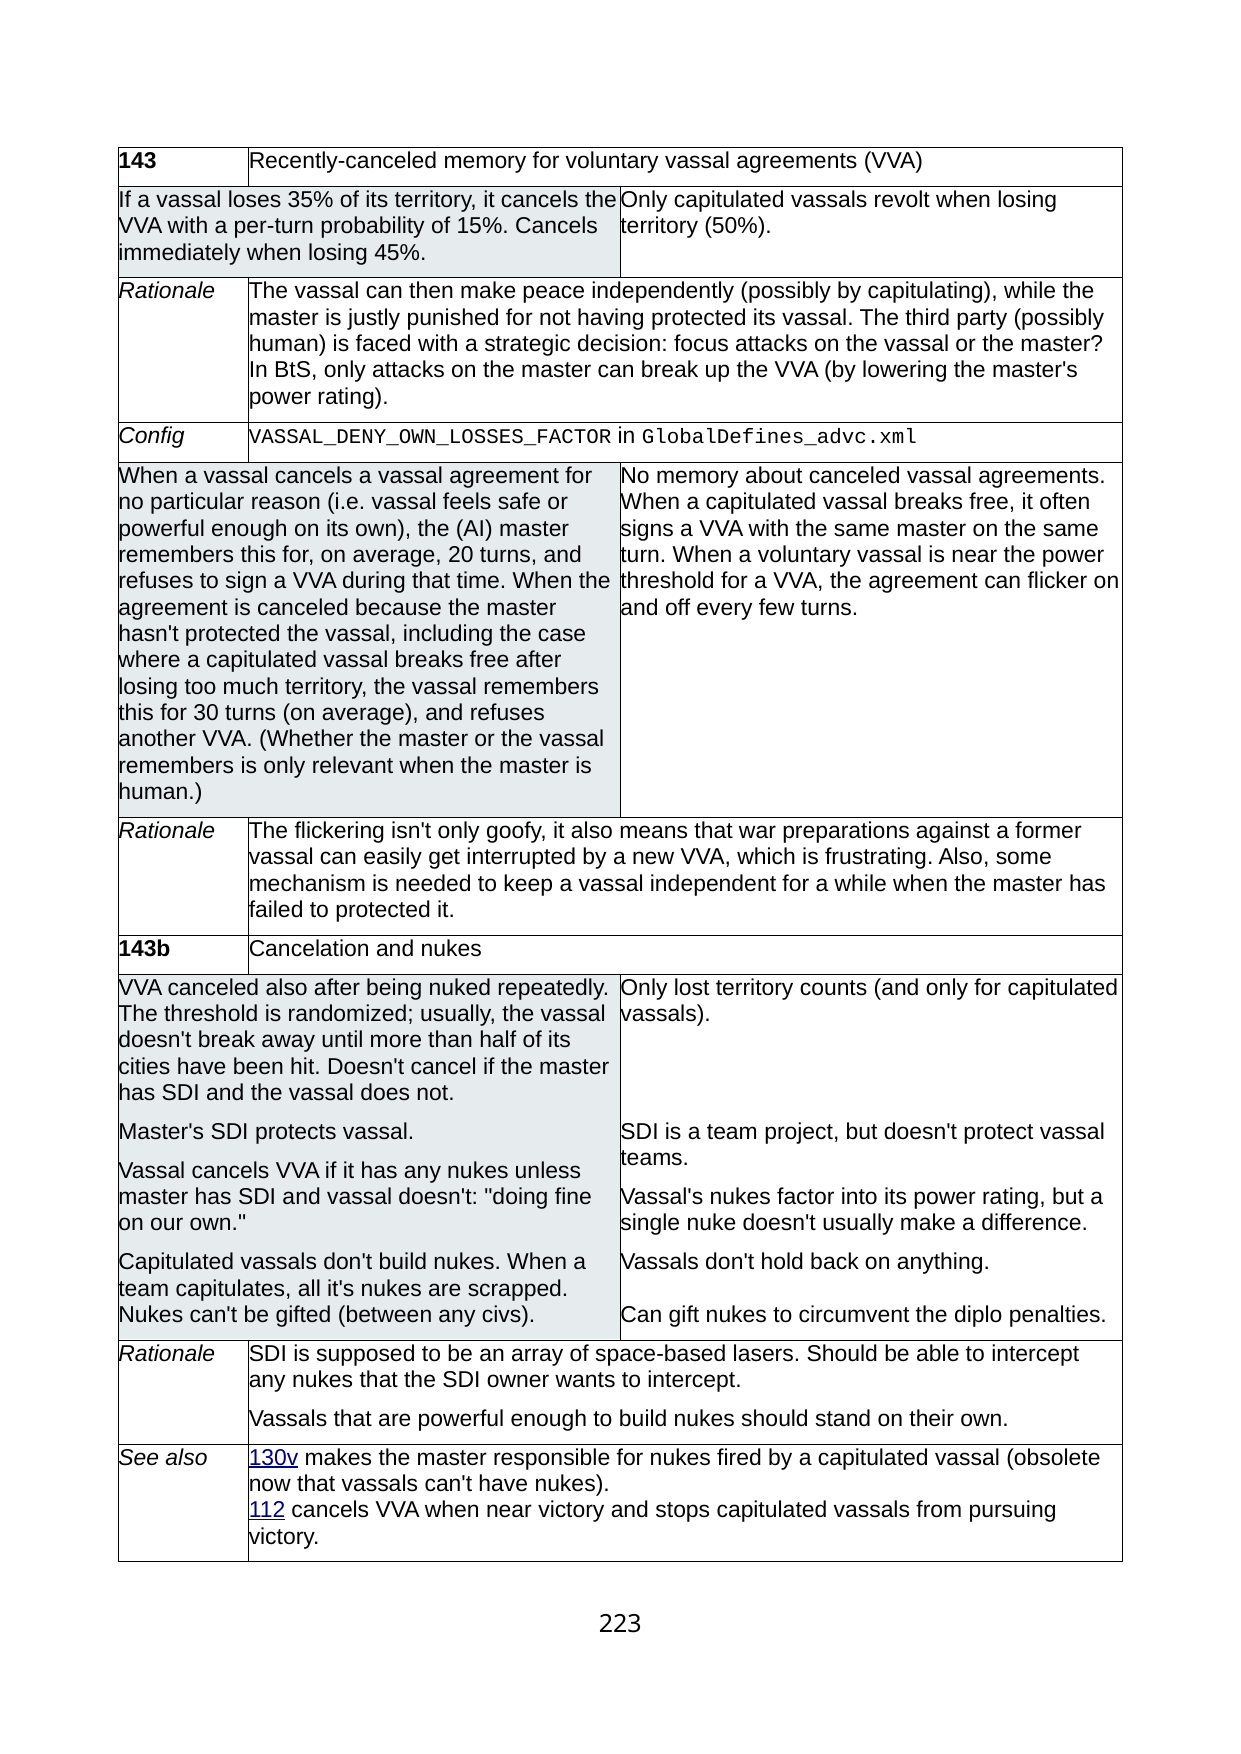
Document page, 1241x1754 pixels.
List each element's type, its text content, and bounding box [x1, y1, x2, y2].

table_cell Rationale [119, 1341, 248, 1443]
table_cell VVA canceled also after being nuked repeatedly. The threshold is randomized; usually, the vassal doesn't break away until more than half of its cities have been hit. Doesn't cancel if the master has SDI and the vassal does not. Master's SDI protects vassal. Vassal cancels VVA if it has any nukes unless master has SDI and vassal doesn't: "doing fine on our own." Capitulated vassals don't build nukes. When a team capitulates, all it's nukes are scrapped. Nukes can't be gifted (between any civs). [119, 975, 620, 1339]
table_cell The vassal can then make peace independently (possibly by capitulating), while the master is justly punished for not having protected its vassal. The third party (possibly human) is faced with a strategic decision: focus attacks on the vassal or the master? In BtS, only attacks on the master can break up the VVA (by lowering the master's power rating). [249, 278, 1122, 422]
table_cell Cancelation and nukes [249, 936, 1122, 974]
table_cell When a vassal cancels a vassal agreement for no particular reason (i.e. vassal feels safe or powerful enough on its own), the (AI) master remembers this for, on average, 20 turns, and refuses to sign a VVA during that time. When the agreement is canceled because the master hasn't protected the vassal, including the case where a capitulated vassal breaks free after losing too much territory, the vassal remembers this for 30 turns (on average), and refuses another VVA. (Whether the master or the vassal remembers is only relevant when the master is human.) [119, 463, 620, 817]
table_cell Rationale [119, 278, 248, 422]
table_header Recently-canceled memory for voluntary vassal agreements (VVA) [249, 148, 1122, 186]
table_cell Only capitulated vassals revolt when losing territory (50%). [621, 187, 1122, 277]
table_header 143 [119, 148, 248, 186]
table_cell No memory about canceled vassal agreements. When a capitulated vassal breaks free, it often signs a VVA with the same master on the same turn. When a voluntary vassal is near the power threshold for a VVA, the agreement can flicker on and off every few turns. [621, 463, 1122, 817]
table_cell Only lost territory counts (and only for capitulated vassals). SDI is a team project, but doesn't protect vassal teams. Vassal's nukes factor into its power rating, but a single nuke doesn't usually make a difference. Vassals don't hold back on anything. Can gift nukes to circumvent the diplo penalties. [621, 975, 1122, 1339]
table_cell 143b [119, 936, 248, 974]
table_cell If a vassal loses 35% of its territory, it cancels the VVA with a per-turn probability of 15%. Cancels immediately when losing 45%. [119, 187, 620, 277]
table_cell SDI is supposed to be an array of space-based lasers. Should be able to intercept any nukes that the SDI owner wants to intercept. Vassals that are powerful enough to build nukes should stand on their own. [249, 1341, 1122, 1443]
table_cell Rationale [119, 818, 248, 935]
table_cell 130v makes the master responsible for nukes fired by a capitulated vassal (obsolete now that vassals can't have nukes). 112 cancels VVA when near victory and stops capitulated vassals from pursuing victory. [249, 1445, 1122, 1561]
table_cell See also [119, 1445, 248, 1561]
table_cell The flickering isn't only goofy, it also means that war preparations against a former vassal can easily get interrupted by a new VVA, which is frustrating. Also, some mechanism is needed to keep a vassal independent for a while when the master has failed to protected it. [249, 818, 1122, 935]
table_cell VASSAL_DENY_OWN_LOSSES_FACTOR in GlobalDefines_advc.xml [249, 423, 1122, 462]
table_cell Config [119, 423, 248, 462]
